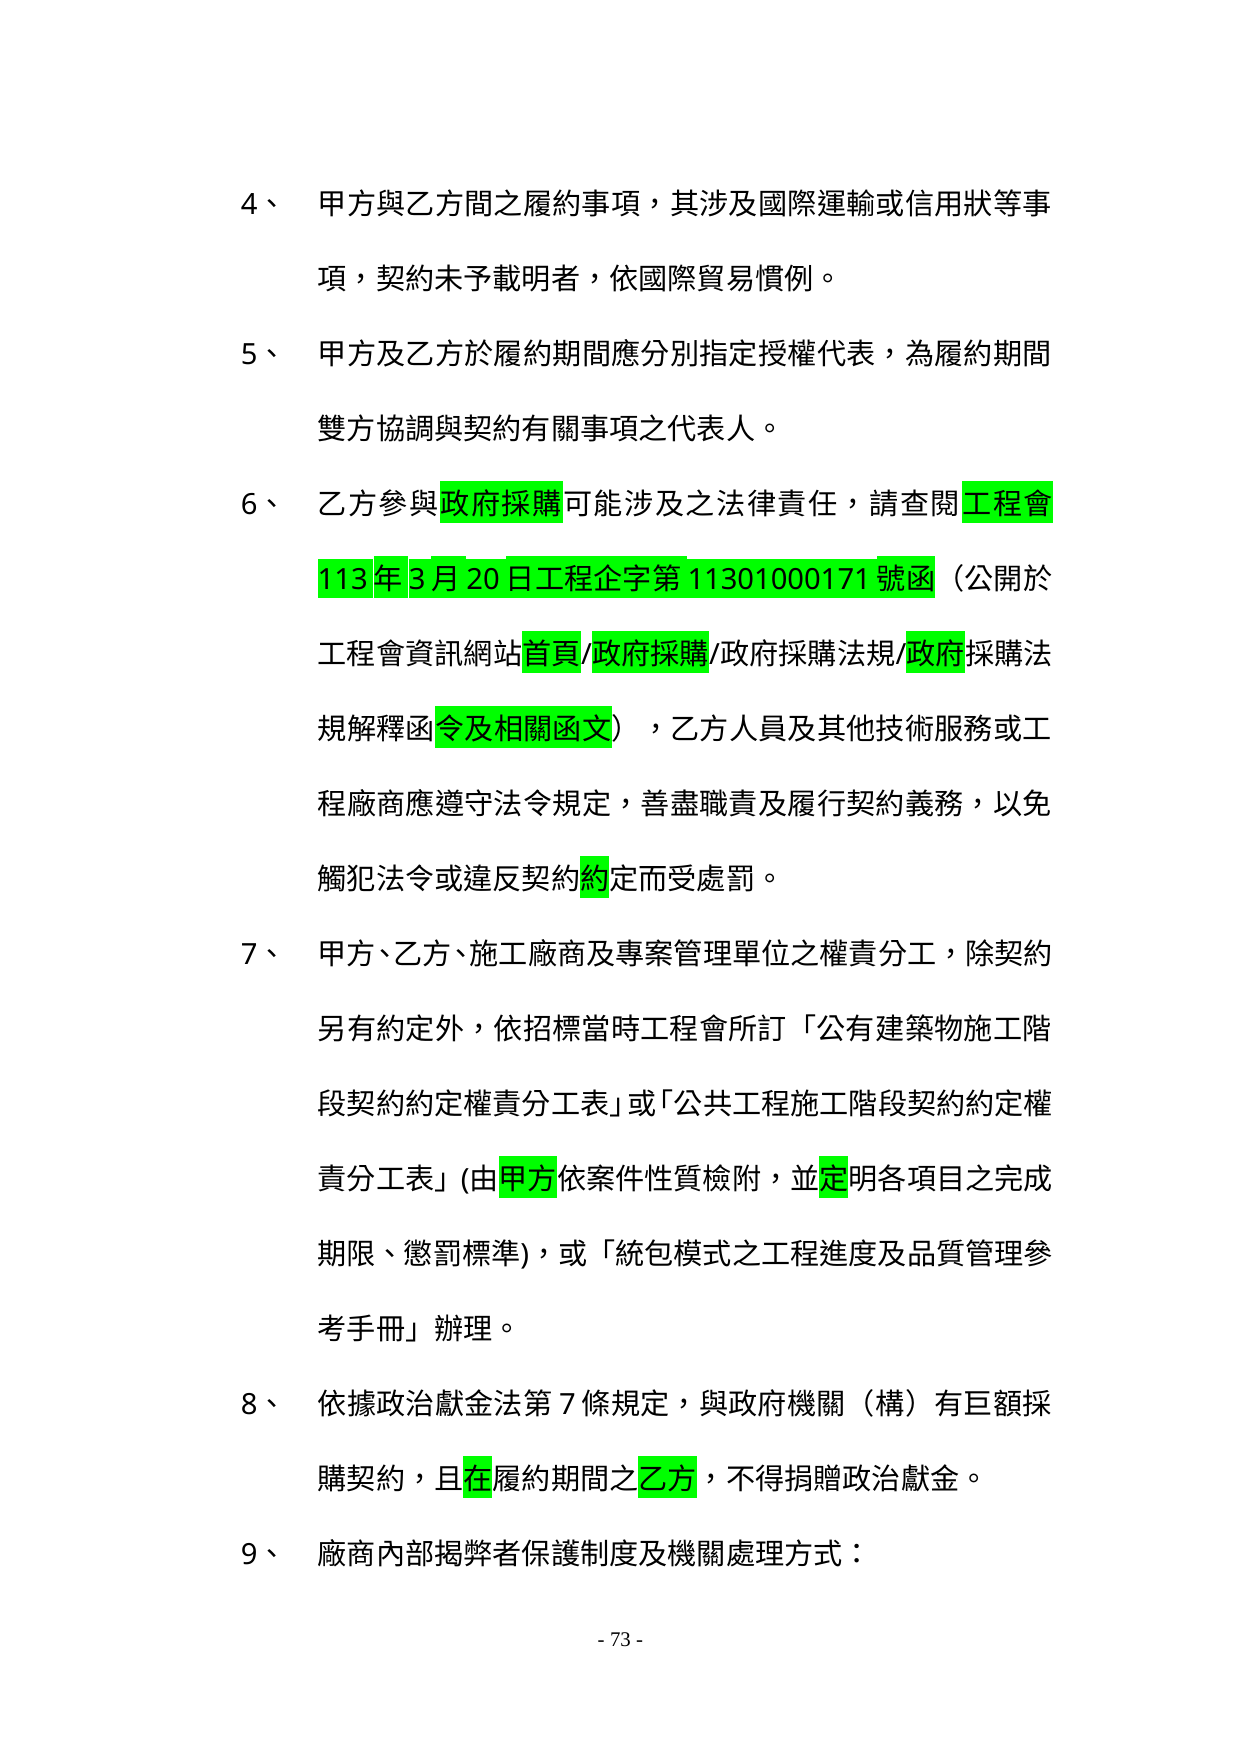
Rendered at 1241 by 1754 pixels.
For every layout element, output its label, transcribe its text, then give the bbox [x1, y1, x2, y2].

list 甲方與乙方間之履約事項，其涉及國際運輸或信用狀等事項，契約未予載明者，依國際貿易慣例。 [241, 164, 1053, 314]
list 甲方及乙方於履約期間應分別指定授權代表，為履約期間雙方協調與契約有關事項之代表人。 [241, 314, 1053, 464]
list 依據政治獻金法第7條規定，與政府機關（構）有巨額採購契約，且在履約期間之乙方，不得捐贈政治獻金。 [241, 1364, 1053, 1514]
list 甲方、乙方、施工廠商及專案管理單位之權責分工，除契約另有約定外，依招標當時工程會所訂「公有建築物施工階段契約約定權責分工表」或「公共工程施工階段契約約定權責分工表」(由甲方依案件性質檢附，並定明各項目之完成期限、懲罰標準)，或「統包模式之工程進度及品質管理參考手冊」辦理。 [241, 914, 1053, 1364]
list 廠商內部揭弊者保護制度及機關處理方式： [241, 1514, 1053, 1589]
list 乙方參與政府採購可能涉及之法律責任，請查閱工程會113年3月20日工程企字第11301000171號函（公開於工程會資訊網站首頁/政府採購/政府採購法規/政府採購法規解釋函令及相關函文），乙方人員及其他技術服務或工程廠商應遵守法令規定，善盡職責及履行契約義務，以免觸犯法令或違反契約約定而受處罰。 [241, 464, 1053, 914]
